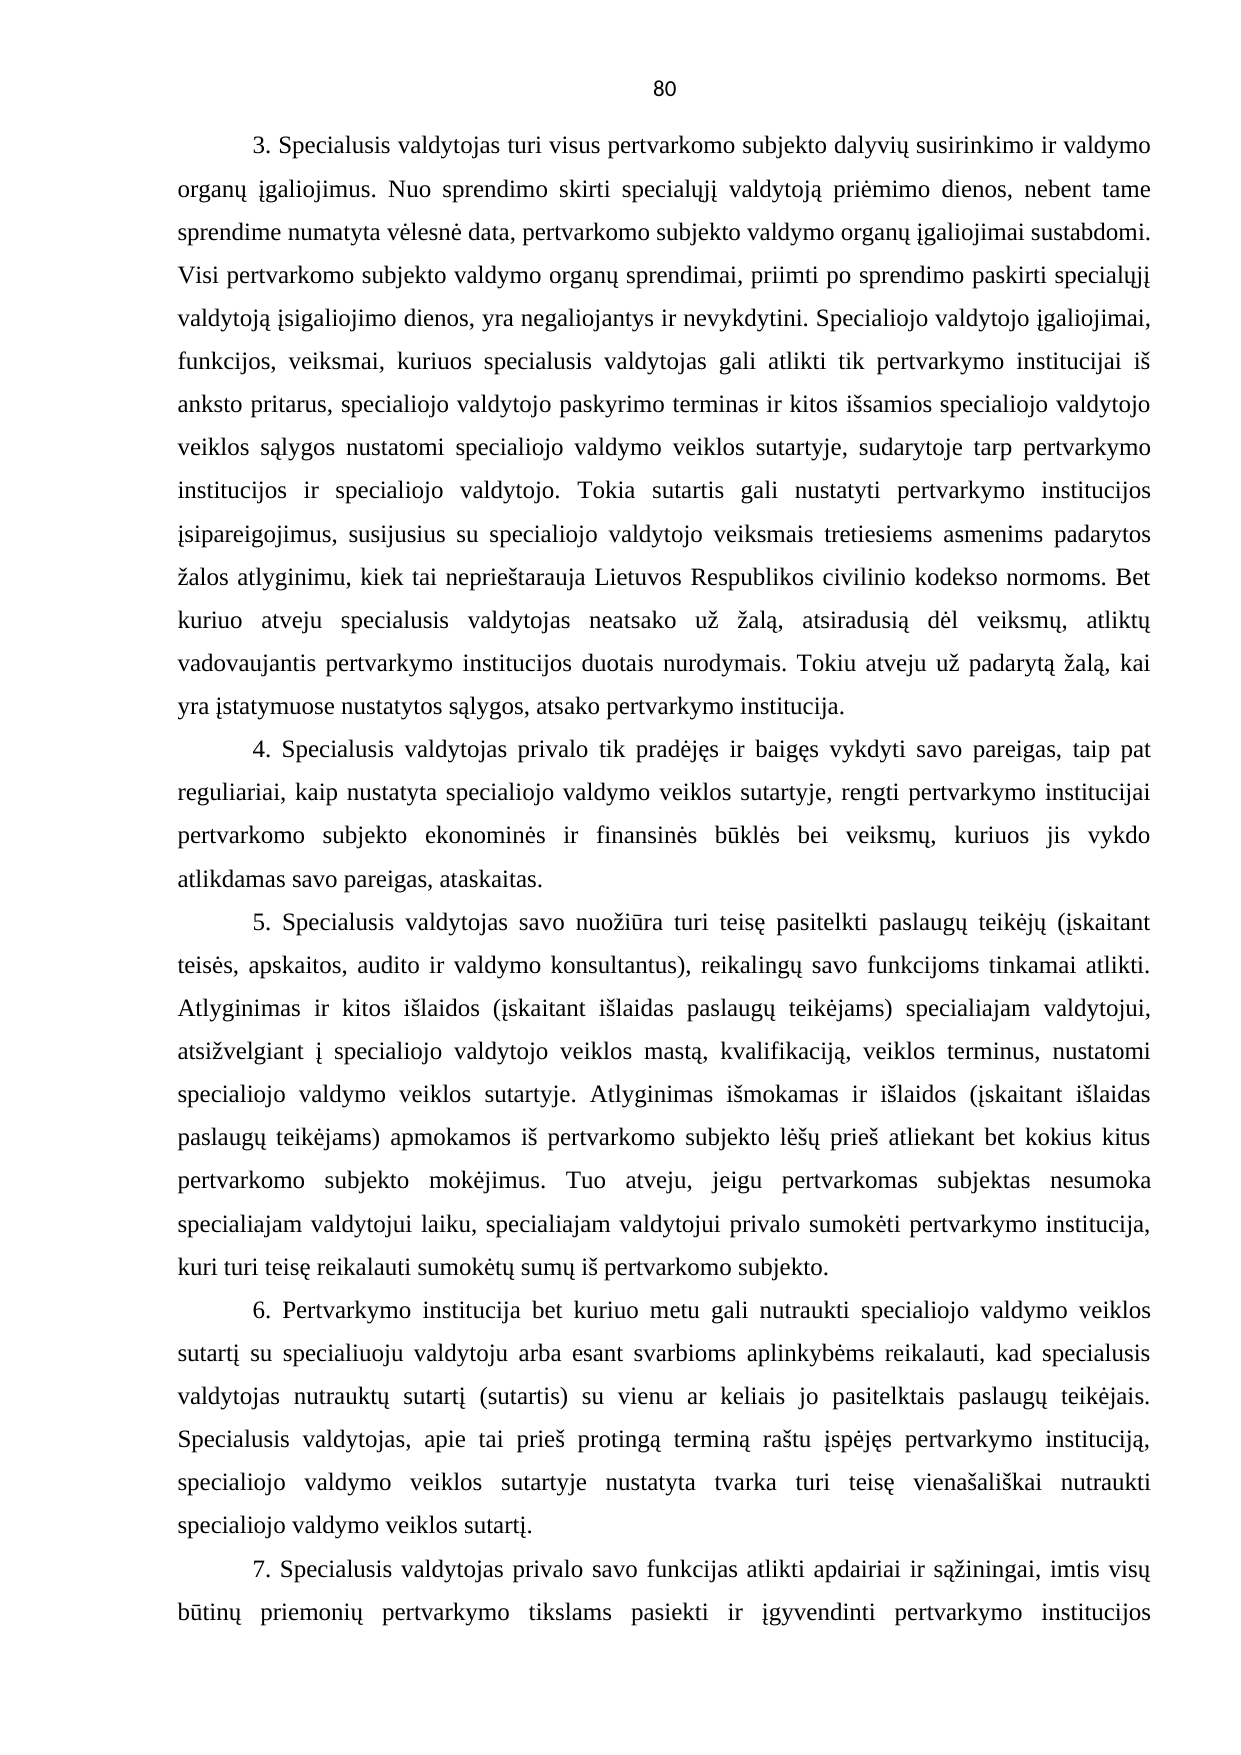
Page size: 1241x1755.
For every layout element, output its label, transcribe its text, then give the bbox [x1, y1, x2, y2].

text 3. Specialusis valdytojas turi visus pertvarkomo subjekto dalyvių susirinkimo ir valdymo organų įgaliojimus. Nuo sprendimo skirti specialųjį valdytoją priėmimo dienos, nebent tame sprendime numatyta vėlesnė data, pertvarkomo subjekto valdymo organų įgaliojimai sustabdomi. Visi pertvarkomo subjekto valdymo organų sprendimai, priimti po sprendimo paskirti specialųjį valdytoją įsigaliojimo dienos, yra negaliojantys ir nevykdytini. Specialiojo valdytojo įgaliojimai, funkcijos, veiksmai, kuriuos specialusis valdytojas gali atlikti tik pertvarkymo institucijai iš anksto pritarus, specialiojo valdytojo paskyrimo terminas ir kitos išsamios specialiojo valdytojo veiklos sąlygos nustatomi specialiojo valdymo veiklos sutartyje, sudarytoje tarp pertvarkymo institucijos ir specialiojo valdytojo. Tokia sutartis gali nustatyti pertvarkymo institucijos įsipareigojimus, susijusius su specialiojo valdytojo veiksmais tretiesiems asmenims padarytos žalos atlyginimu, kiek tai neprieštarauja Lietuvos Respublikos civilinio kodekso normoms. Bet kuriuo atveju specialusis valdytojas neatsako už žalą, atsiradusią dėl veiksmų, atliktų vadovaujantis pertvarkymo institucijos duotais nurodymais. Tokiu atveju už padarytą žalą, kai yra įstatymuose nustatytos sąlygos, atsako pertvarkymo institucija. [177, 131, 1152, 720]
text 5. Specialusis valdytojas savo nuožiūra turi teisę pasitelkti paslaugų teikėjų (įskaitant teisės, apskaitos, audito ir valdymo konsultantus), reikalingų savo funkcijoms tinkamai atlikti. Atlyginimas ir kitos išlaidos (įskaitant išlaidas paslaugų teikėjams) specialiajam valdytojui, atsižvelgiant į specialiojo valdytojo veiklos mastą, kvalifikaciją, veiklos terminus, nustatomi specialiojo valdymo veiklos sutartyje. Atlyginimas išmokamas ir išlaidos (įskaitant išlaidas paslaugų teikėjams) apmokamos iš pertvarkomo subjekto lėšų prieš atliekant bet kokius kitus pertvarkomo subjekto mokėjimus. Tuo atveju, jeigu pertvarkomas subjektas nesumoka specialiajam valdytojui laiku, specialiajam valdytojui privalo sumokėti pertvarkymo institucija, kuri turi teisę reikalauti sumokėtų sumų iš pertvarkomo subjekto. [177, 907, 1152, 1281]
text 7. Specialusis valdytojas privalo savo funkcijas atlikti apdairiai ir sąžiningai, imtis visų būtinų priemonių pertvarkymo tikslams pasiekti ir įgyvendinti pertvarkymo institucijos [177, 1554, 1152, 1626]
text 6. Pertvarkymo institucija bet kuriuo metu gali nutraukti specialiojo valdymo veiklos sutartį su specialiuoju valdytoju arba esant svarbioms aplinkybėms reikalauti, kad specialusis valdytojas nutrauktų sutartį (sutartis) su vienu ar keliais jo pasitelktais paslaugų teikėjais. Specialusis valdytojas, apie tai prieš protingą terminą raštu įspėjęs pertvarkymo instituciją, specialiojo valdymo veiklos sutartyje nustatyta tvarka turi teisę vienašališkai nutraukti specialiojo valdymo veiklos sutartį. [177, 1295, 1152, 1539]
text 4. Specialusis valdytojas privalo tik pradėjęs ir baigęs vykdyti savo pareigas, taip pat reguliariai, kaip nustatyta specialiojo valdymo veiklos sutartyje, rengti pertvarkymo institucijai pertvarkomo subjekto ekonominės ir finansinės būklės bei veiksmų, kuriuos jis vykdo atlikdamas savo pareigas, ataskaitas. [177, 734, 1152, 892]
